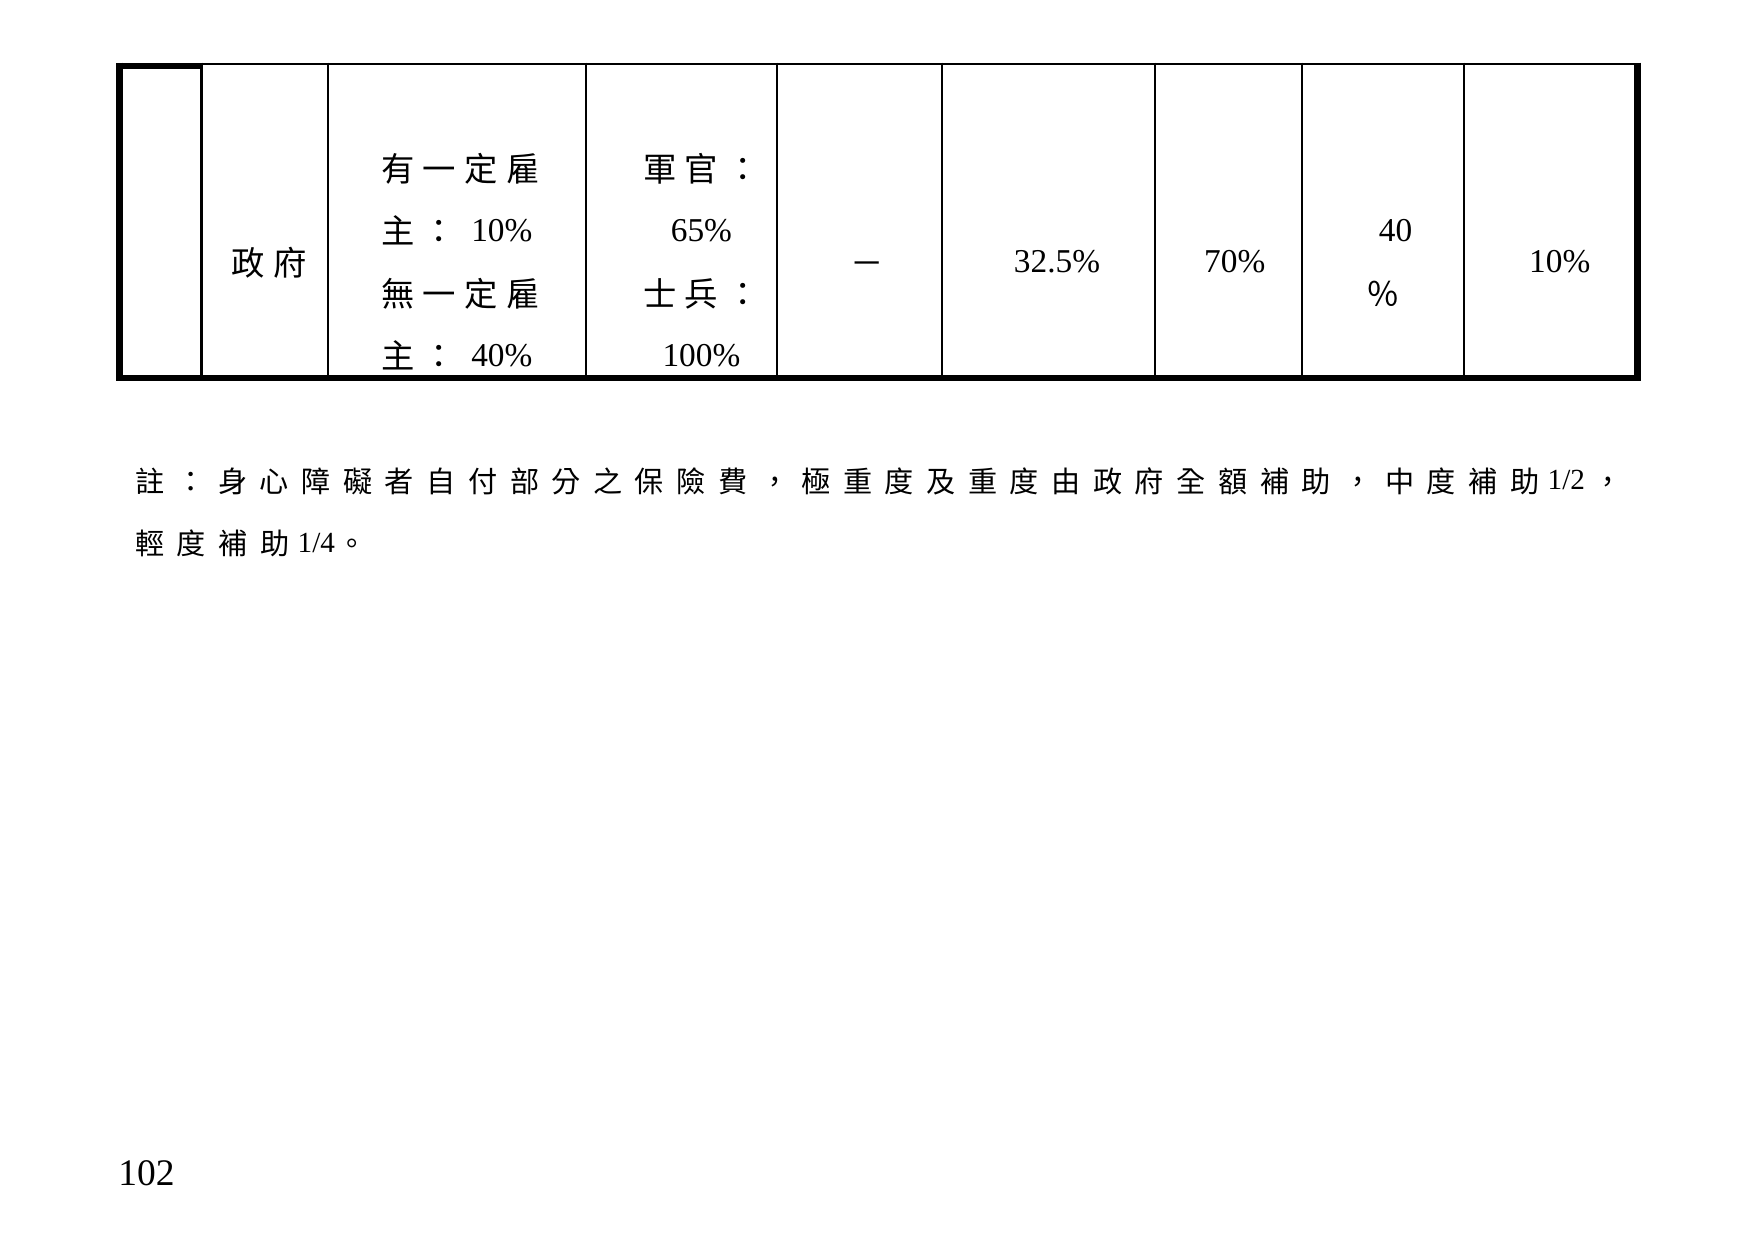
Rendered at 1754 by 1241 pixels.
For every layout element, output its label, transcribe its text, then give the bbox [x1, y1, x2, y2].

text 註：身心障礙者自付部分之保險費，極重度及重度由政府全額補助，中度補助1/2，輕度補助1/4。 [128, 438, 1628, 563]
table_cell 10% [1465, 65, 1634, 375]
table_cell 70% [1156, 65, 1301, 375]
table_cell － [778, 65, 941, 375]
table_cell 40％ [1303, 65, 1463, 375]
table_cell 政府 [203, 65, 327, 375]
table_cell 32.5% [943, 65, 1154, 375]
table_cell 有一定雇主：10% 無一定雇主：40% [329, 65, 585, 375]
table_cell [123, 69, 200, 375]
table_cell 軍官： 65% 士兵：100% [587, 65, 776, 375]
